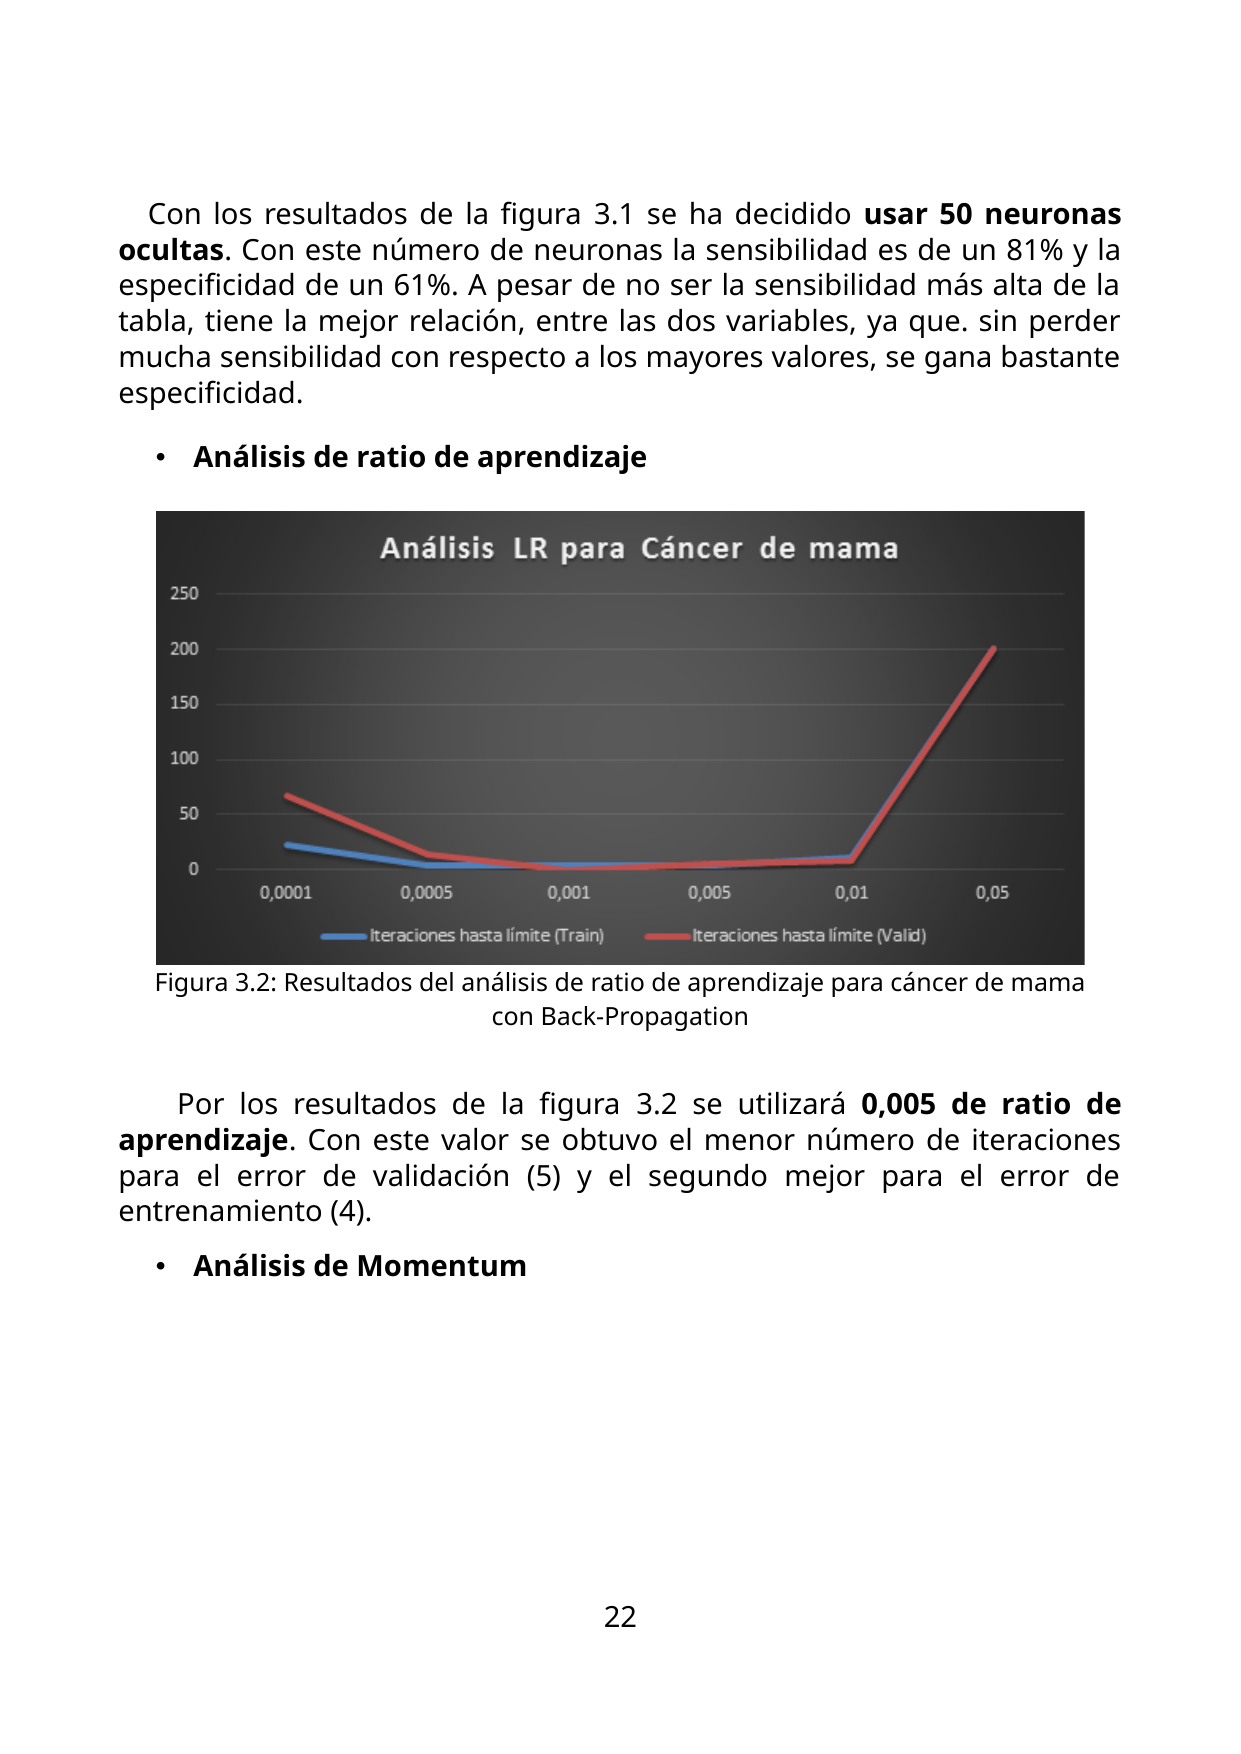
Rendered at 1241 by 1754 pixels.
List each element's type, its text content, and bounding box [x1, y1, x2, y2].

subtitle Análisis de ratio de aprendizaje [156, 437, 1122, 476]
text Por los resultados de la figura 3.2 se utilizará 0,005 de ratio de aprendizaje. Con este valor se obtuvo el menor número de iteraciones para el error de validación (5) y el segundo mejor para el error de entrenamiento (4). [118, 1083, 1122, 1230]
text Figura 3.2: Resultados del análisis de ratio de aprendizaje para cáncer de mama con Back-Propagation [143, 511, 1097, 1033]
text Con los resultados de la figura 3.1 se ha decidido usar 50 neuronas ocultas. Con este número de neuronas la sensibilidad es de un 81% y la especificidad de un 61%. A pesar de no ser la sensibilidad más alta de la tabla, tiene la mejor relación, entre las dos variables, ya que. sin perder mucha sensibilidad con respecto a los mayores valores, se gana bastante especificidad. [118, 193, 1122, 412]
list Análisis de Momentum [156, 1245, 1122, 1284]
